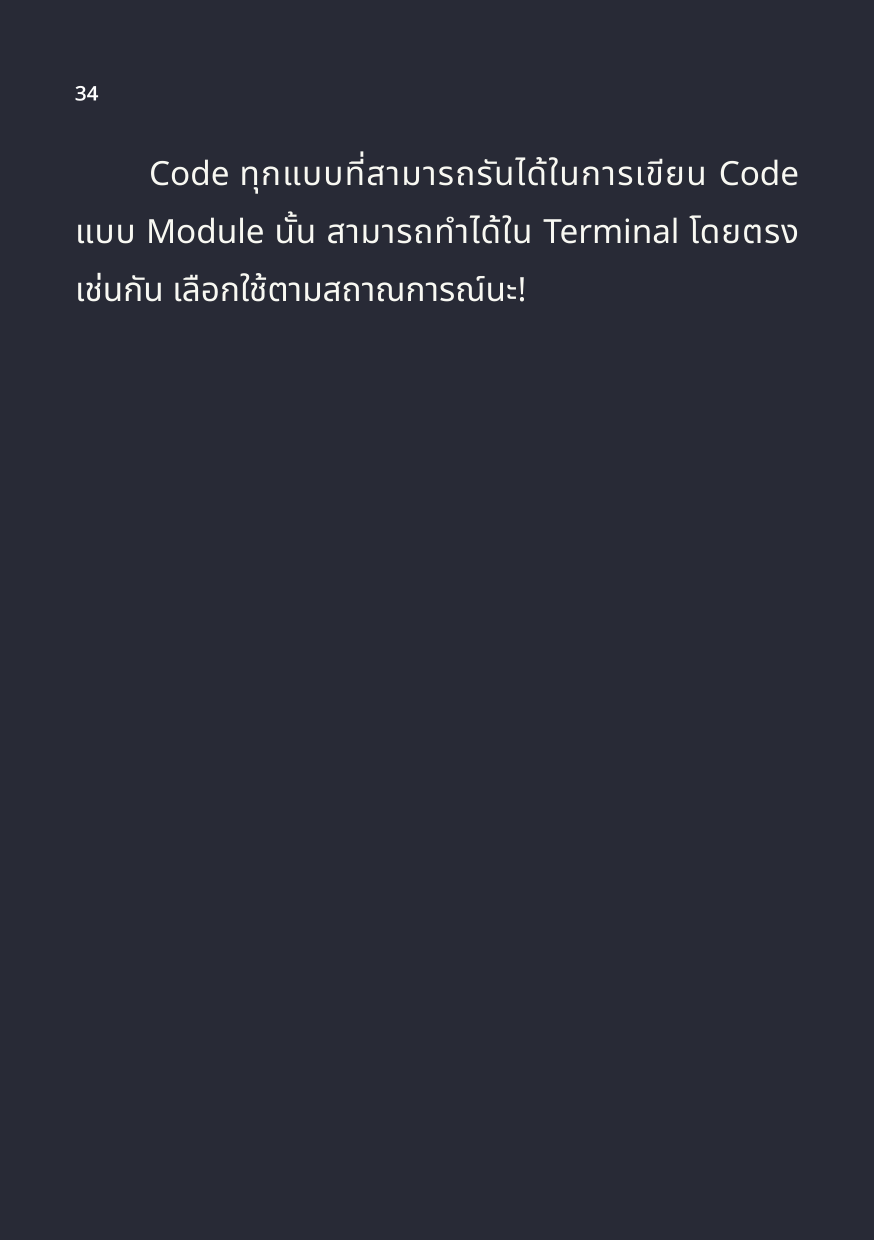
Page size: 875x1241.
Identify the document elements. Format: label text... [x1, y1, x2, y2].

text Code ทุกแบบที่สามารถรันได้ในการเขียน Code แบบ Module นั้น สามารถทำได้ใน Terminal โดยตรงเช่นกัน เลือกใช้ตามสถาณการณ์นะ! [75, 150, 799, 317]
